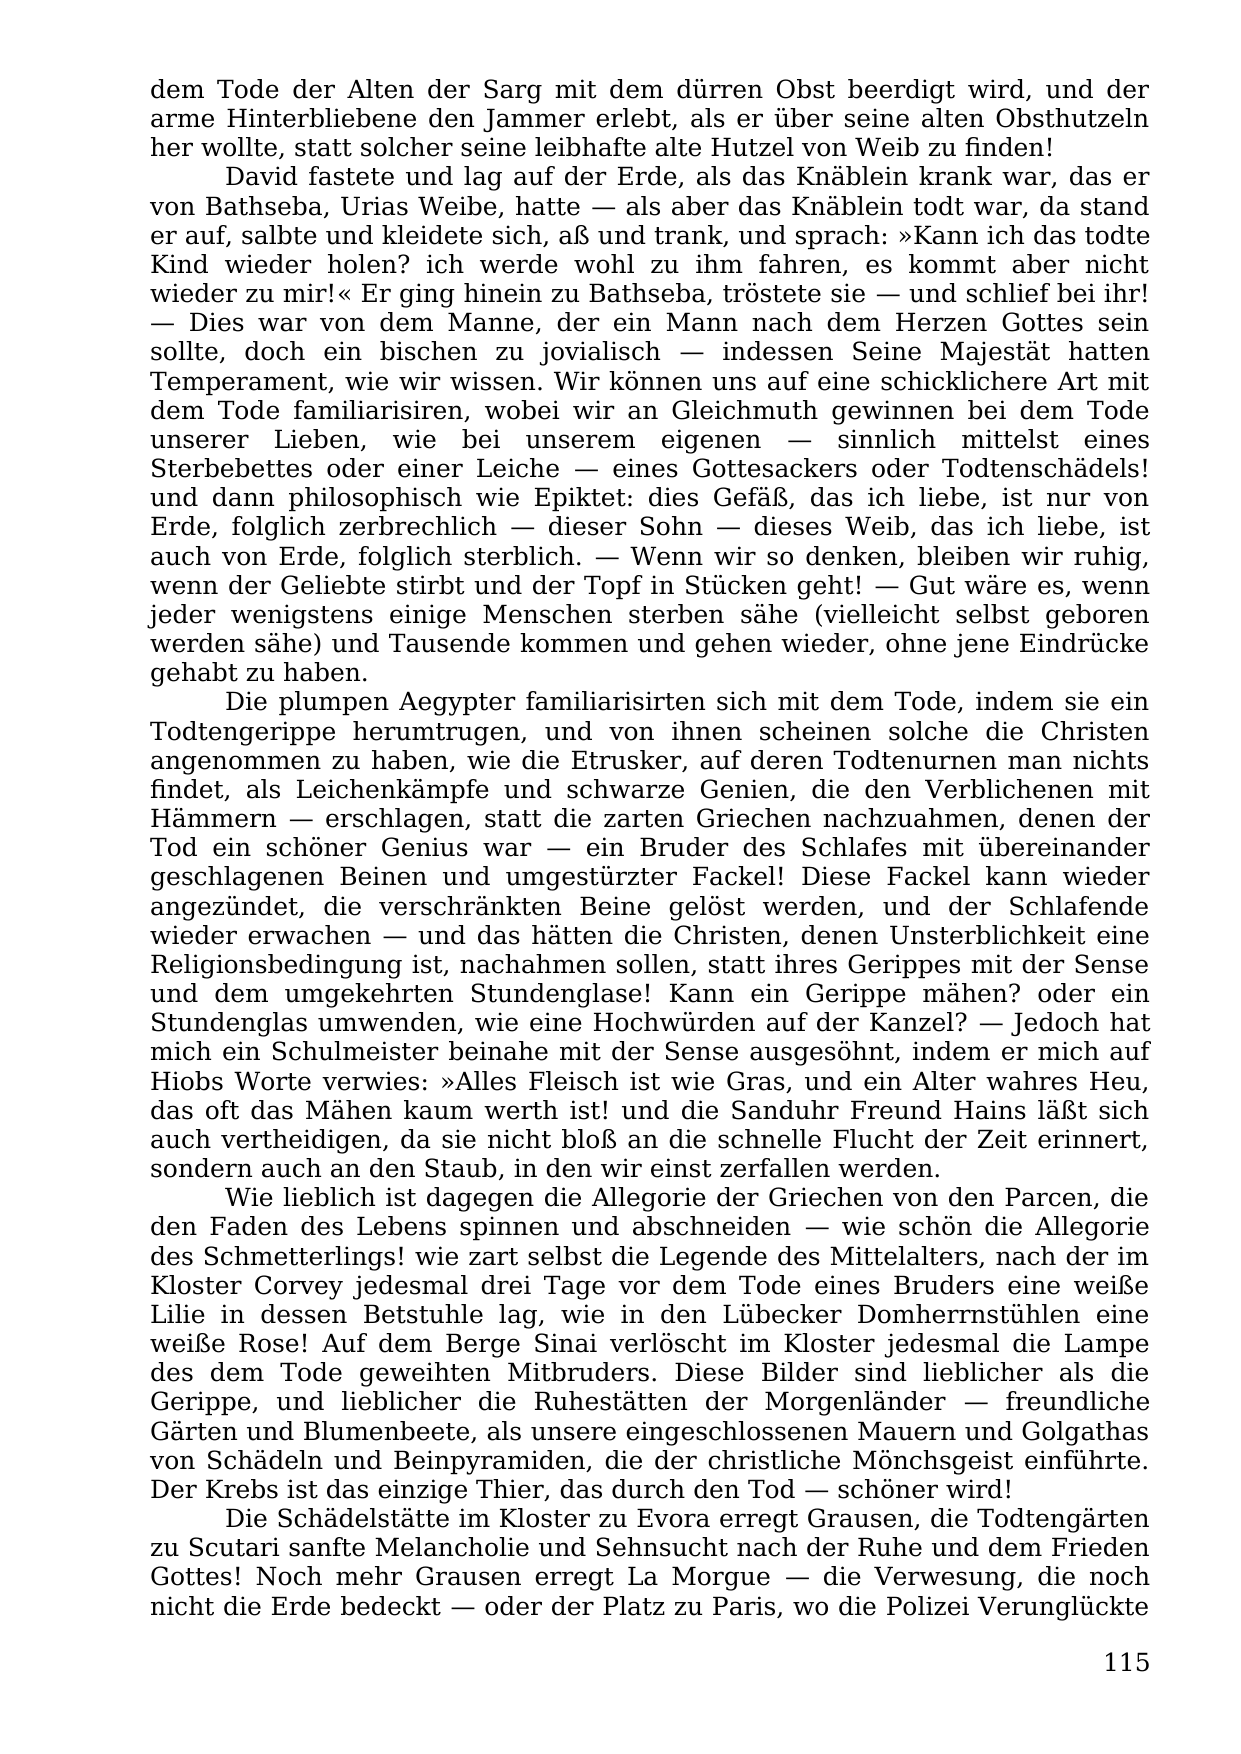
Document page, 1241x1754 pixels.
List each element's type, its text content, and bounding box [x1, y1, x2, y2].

text Die plumpen Aegypter familiarisirten sich mit dem Tode, indem sie ein Todtengerippe herumtrugen, und von ihnen scheinen solche die Christen angenommen zu haben, wie die Etrusker, auf deren Todtenurnen man nichts findet, als Leichenkämpfe und schwarze Genien, die den Verblichenen mit Hämmern — erschlagen, statt die zarten Griechen nachzuahmen, denen der Tod ein schöner Genius war — ein Bruder des Schlafes mit übereinander geschlagenen Beinen und umgestürzter Fackel! Diese Fackel kann wieder angezündet, die verschränkten Beine gelöst werden, und der Schlafende wieder erwachen — und das hätten die Christen, denen Unsterblichkeit eine Religionsbedingung ist, nachahmen sollen, statt ihres Gerippes mit der Sense und dem umgekehrten Stundenglase! Kann ein Gerippe mähen? oder ein Stundenglas umwenden, wie eine Hochwürden auf der Kanzel? — Jedoch hat mich ein Schulmeister beinahe mit der Sense ausgesöhnt, indem er mich auf Hiobs Worte verwies: »Alles Fleisch ist wie Gras, und ein Alter wahres Heu, das oft das Mähen kaum werth ist! und die Sanduhr Freund Hains läßt sich auch vertheidigen, da sie nicht bloß an die schnelle Flucht der Zeit erinnert, sondern auch an den Staub, in den wir einst zerfallen werden. [150, 687, 1151, 1183]
text David fastete und lag auf der Erde, als das Knäblein krank war, das er von Bathseba, Urias Weibe, hatte — als aber das Knäblein todt war, da stand er auf, salbte und kleidete sich, aß und trank, und sprach: »Kann ich das todte Kind wieder holen? ich werde wohl zu ihm fahren, es kommt aber nicht wieder zu mir!« Er ging hinein zu Bathseba, tröstete sie — und schlief bei ihr! — Dies war von dem Manne, der ein Mann nach dem Herzen Gottes sein sollte, doch ein bischen zu jovialisch — indessen Seine Majestät hatten Temperament, wie wir wissen. Wir können uns auf eine schicklichere Art mit dem Tode familiarisiren, wobei wir an Gleichmuth gewinnen bei dem Tode unserer Lieben, wie bei unserem eigenen — sinnlich mittelst eines Sterbebettes oder einer Leiche — eines Gottesackers oder Todtenschädels! und dann philosophisch wie Epiktet: dies Gefäß, das ich liebe, ist nur von Erde, folglich zerbrechlich — dieser Sohn — dieses Weib, das ich liebe, ist auch von Erde, folglich sterblich. — Wenn wir so denken, bleiben wir ruhig, wenn der Geliebte stirbt und der Topf in Stücken geht! — Gut wäre es, wenn jeder wenigstens einige Menschen sterben sähe (vielleicht selbst geboren werden sähe) und Tausende kommen und gehen wieder, ohne jene Eindrücke gehabt zu haben. [150, 162, 1151, 687]
text Wie lieblich ist dagegen die Allegorie der Griechen von den Parcen, die den Faden des Lebens spinnen und abschneiden — wie schön die Allegorie des Schmetterlings! wie zart selbst die Legende des Mittelalters, nach der im Kloster Corvey jedesmal drei Tage vor dem Tode eines Bruders eine weiße Lilie in dessen Betstuhle lag, wie in den Lübecker Domherrnstühlen eine weiße Rose! Auf dem Berge Sinai verlöscht im Kloster jedesmal die Lampe des dem Tode geweihten Mitbruders. Diese Bilder sind lieblicher als die Gerippe, und lieblicher die Ruhestätten der Morgenländer — freundliche Gärten und Blumenbeete, als unsere eingeschlossenen Mauern und Golgathas von Schädeln und Beinpyramiden, die der christliche Mönchsgeist einführte. Der Krebs ist das einzige Thier, das durch den Tod — schöner wird! [150, 1183, 1151, 1504]
text Die Schädelstätte im Kloster zu Evora erregt Grausen, die Todtengärten zu Scutari sanfte Melancholie und Sehnsucht nach der Ruhe und dem Frieden Gottes! Noch mehr Grausen erregt La Morgue — die Verwesung, die noch nicht die Erde bedeckt — oder der Platz zu Paris, wo die Polizei Verunglückte [150, 1504, 1151, 1621]
text dem Tode der Alten der Sarg mit dem dürren Obst beerdigt wird, und der arme Hinterbliebene den Jammer erlebt, als er über seine alten Obsthutzeln her wollte, statt solcher seine leibhafte alte Hutzel von Weib zu finden! [150, 75, 1151, 162]
